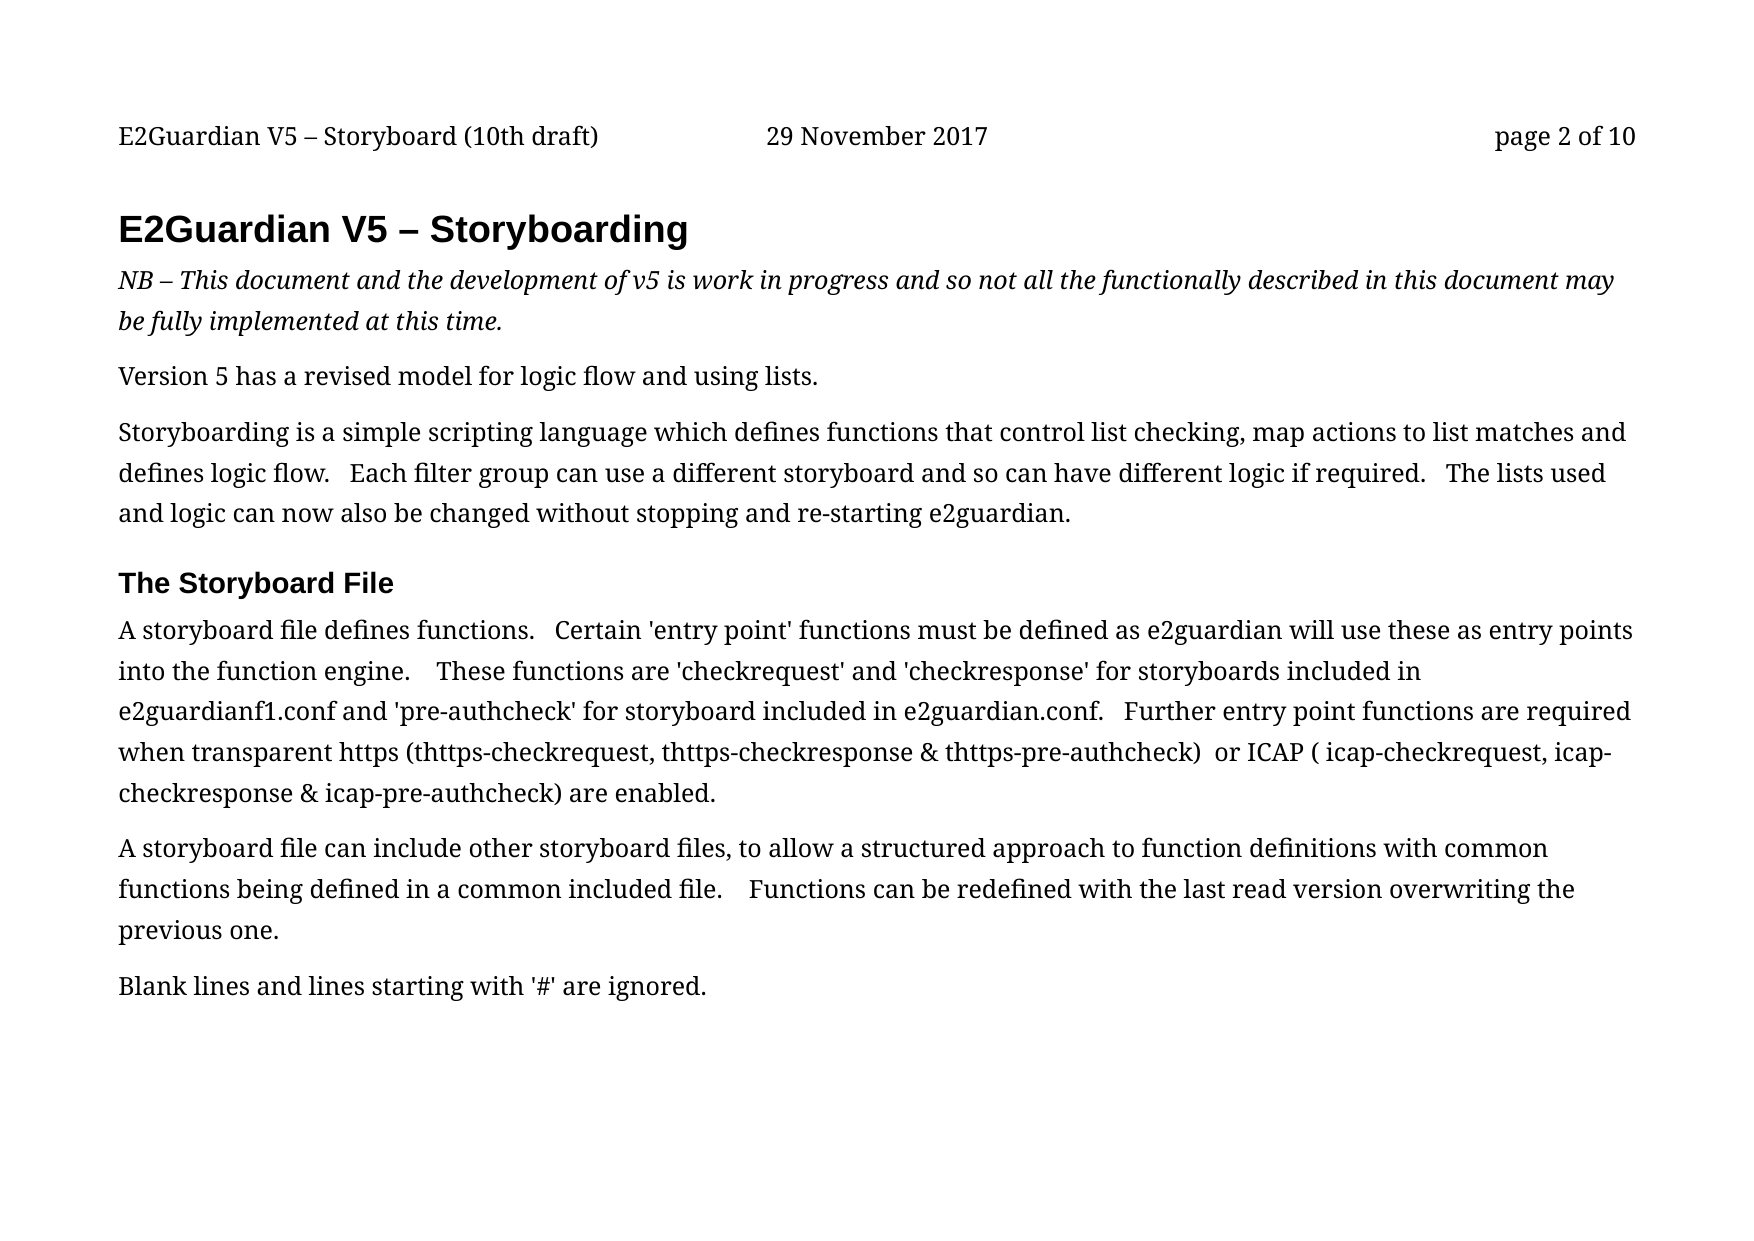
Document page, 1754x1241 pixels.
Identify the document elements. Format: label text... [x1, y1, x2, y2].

text Version 5 has a revised model for logic flow and using lists. [118, 359, 1636, 393]
text A storyboard file defines functions. Certain 'entry point' functions must be defined as e2guardian will use these as entry points into the function engine. These functions are 'checkrequest' and 'checkresponse' for storyboards included in e2guardianf1.conf and 'pre-authcheck' for storyboard included in e2guardian.conf. Further entry point functions are required when transparent https (thttps-checkrequest, thttps-checkresponse & thttps-pre-authcheck) or ICAP ( icap-checkrequest, icap-checkresponse & icap-pre-authcheck) are enabled. [118, 612, 1636, 810]
text Storyboarding is a simple scripting language which defines functions that control list checking, map actions to list matches and defines logic flow. Each filter group can use a different storyboard and so can have different logic if required. The lists used and logic can now also be changed without stopping and re-starting e2guardian. [118, 414, 1636, 530]
subtitle The Storyboard File [118, 566, 1636, 600]
text A storyboard file can include other storyboard files, to allow a structured approach to function definitions with common functions being defined in a common included file. Functions can be redefined with the last read version overwriting the previous one. [118, 831, 1636, 947]
text NB – This document and the development of v5 is work in progress and so not all the functionally described in this document may be fully implemented at this time. [118, 263, 1636, 338]
subtitle E2Guardian V5 – Storyboarding [118, 207, 1636, 250]
text Blank lines and lines starting with '#' are ignored. [118, 968, 1636, 1002]
